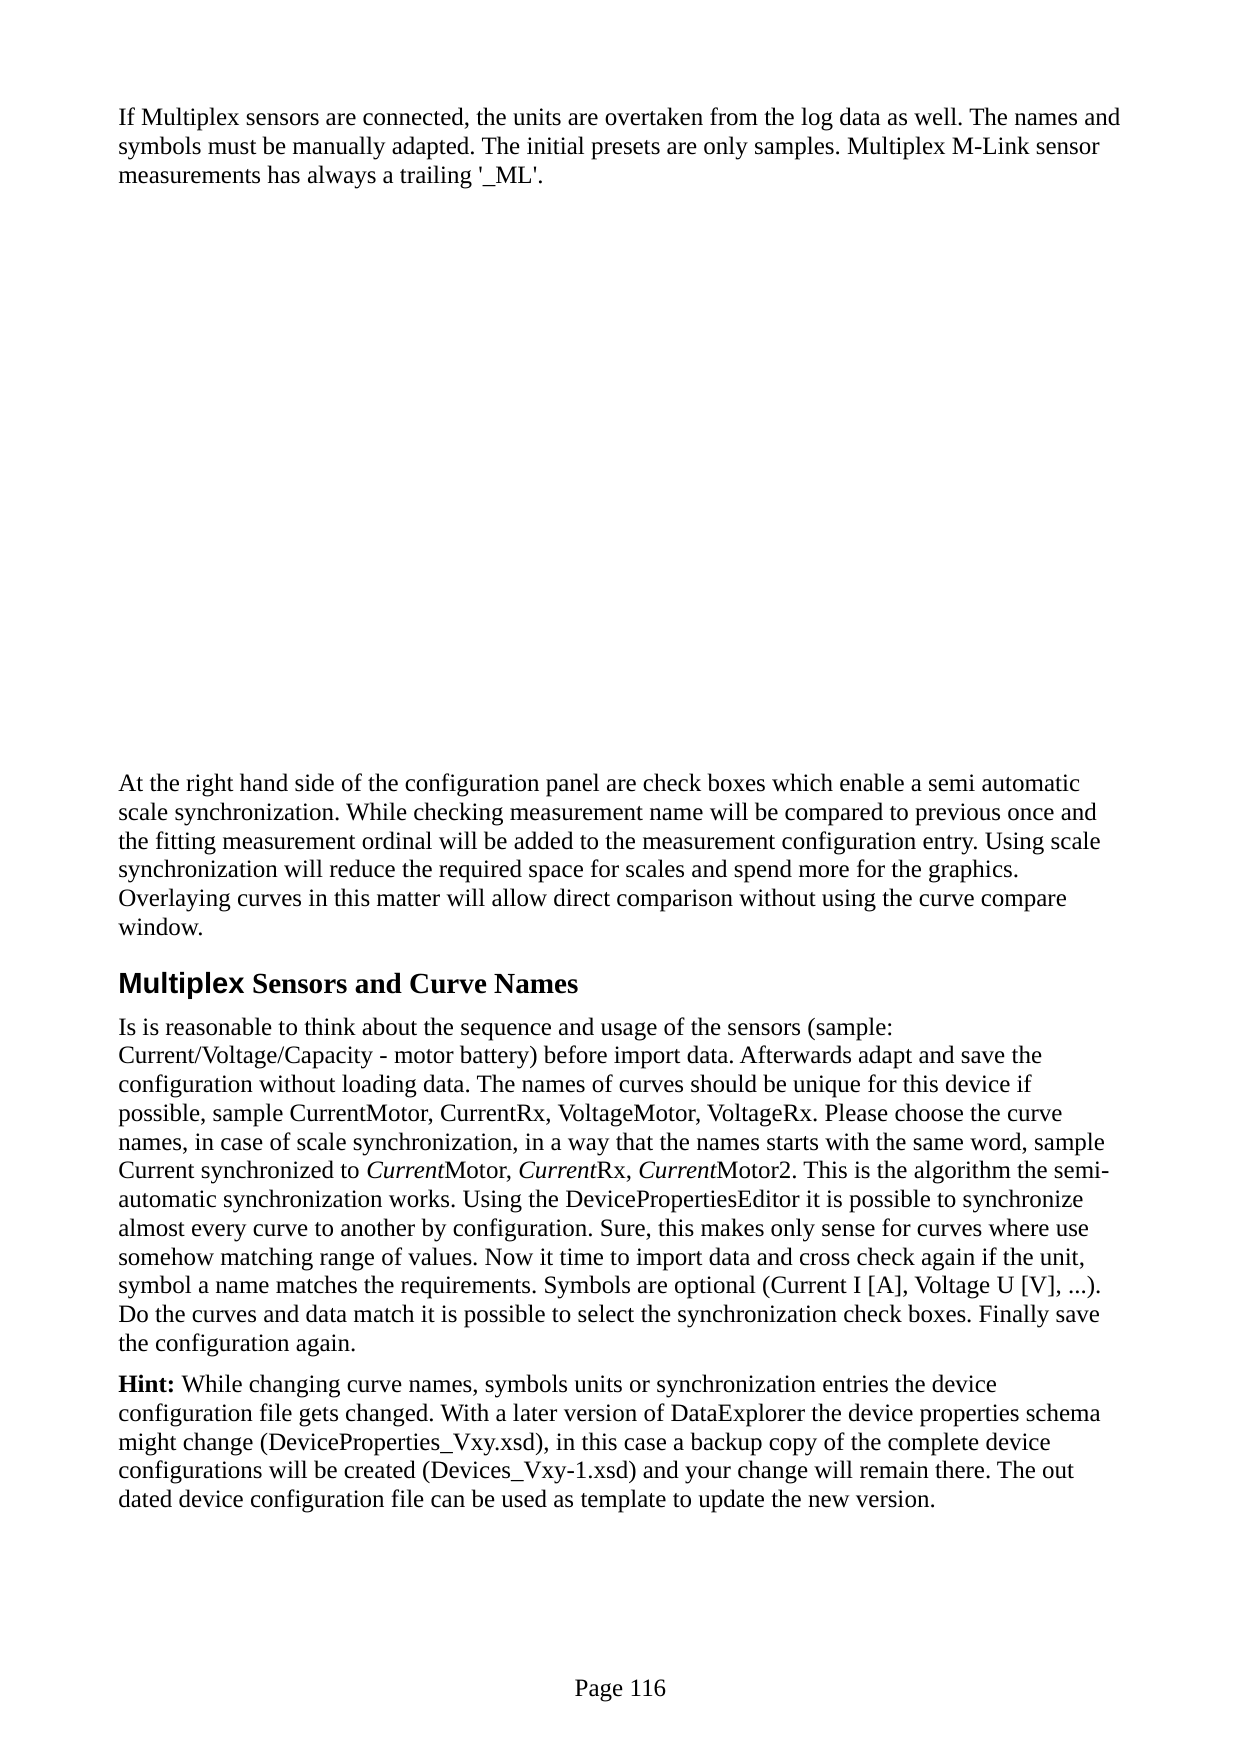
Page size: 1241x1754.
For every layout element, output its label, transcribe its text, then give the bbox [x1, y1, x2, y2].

text At the right hand side of the configuration panel are check boxes which enable a semi automatic scale synchronization. While checking measurement name will be compared to previous once and the fitting measurement ordinal will be added to the measurement configuration entry. Using scale synchronization will reduce the required space for scales and spend more for the graphics. Overlaying curves in this matter will allow direct comparison without using the curve compare window. [118, 768, 1122, 941]
text If Multiplex sensors are connected, the units are overtaken from the log data as well. The names and symbols must be manually adapted. The initial presets are only samples. Multiplex M-Link sensor measurements has always a trailing '_ML'. [118, 102, 1122, 188]
text Hint: While changing curve names, symbols units or synchronization entries the device configuration file gets changed. With a later version of DataExplorer the device properties schema might change (DeviceProperties_Vxy.xsd), in this case a backup copy of the complete device configurations will be created (Devices_Vxy-1.xsd) and your change will remain there. The out dated device configuration file can be used as template to update the new version. [118, 1369, 1122, 1513]
subtitle Multiplex Sensors and Curve Names [118, 966, 1122, 999]
text Is is reasonable to think about the sequence and usage of the sensors (sample: Current/Voltage/Capacity - motor battery) before import data. Afterwards adapt and save the configuration without loading data. The names of curves should be unique for this device if possible, sample CurrentMotor, CurrentRx, VoltageMotor, VoltageRx. Please choose the curve names, in case of scale synchronization, in a way that the names starts with the same word, sample Current synchronized to CurrentMotor, CurrentRx, CurrentMotor2. This is the algorithm the semi-automatic synchronization works. Using the DevicePropertiesEditor it is possible to synchronize almost every curve to another by configuration. Sure, this makes only sense for curves where use somehow matching range of values. Now it time to import data and cross check again if the unit, symbol a name matches the requirements. Symbols are optional (Current I [A], Voltage U [V], ...). Do the curves and data match it is possible to select the synchronization check boxes. Finally save the configuration again. [118, 1012, 1122, 1357]
